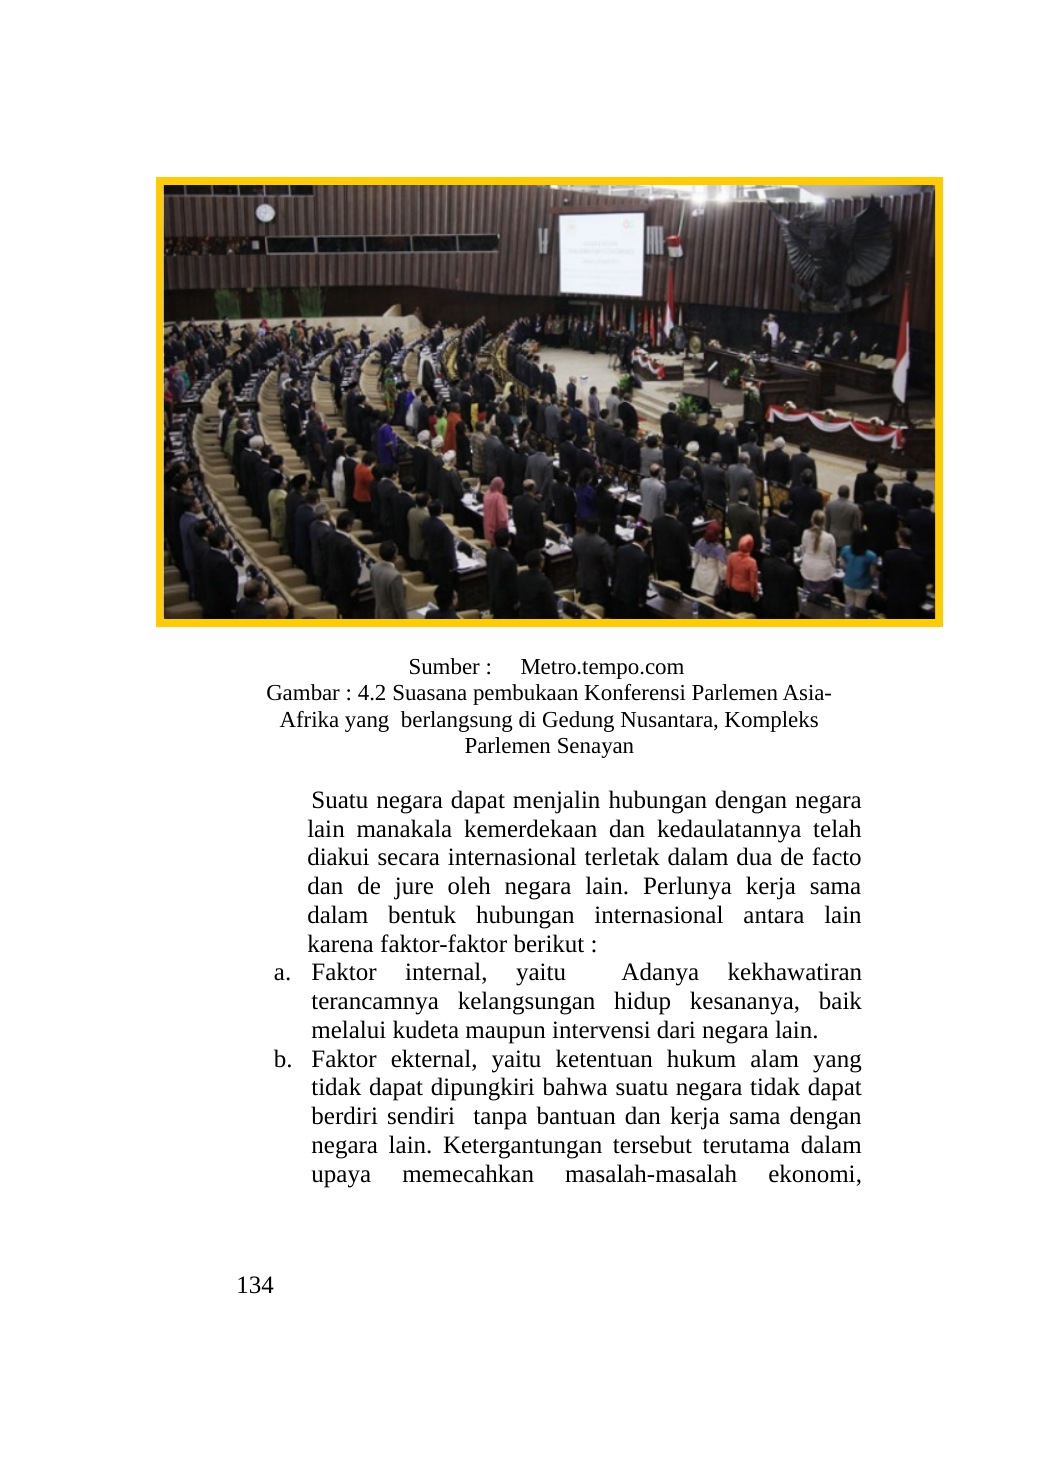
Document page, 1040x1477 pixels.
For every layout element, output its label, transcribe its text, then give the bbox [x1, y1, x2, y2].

picture [163, 185, 936, 619]
list Faktor internal, yaitu Adanya kekhawatiran terancamnya kelangsungan hidup kesananya, baik melalui kudeta maupun intervensi dari negara lain. [274, 957, 862, 1044]
text Sumber : Metro.tempo.com [236, 653, 862, 679]
list Faktor ekternal, yaitu ketentuan hukum alam yang tidak dapat dipungkiri bahwa suatu negara tidak dapat berdiri sendiri tanpa bantuan dan kerja sama dengan negara lain. Ketergantungan tersebut terutama dalam upaya memecahkan masalah-masalah ekonomi, [274, 1044, 862, 1187]
text Suatu negara dapat menjalin hubungan dengan negara lain manakala kemerdekaan dan kedaulatannya telah diakui secara internasional terletak dalam dua de facto dan de jure oleh negara lain. Perlunya kerja sama dalam bentuk hubungan internasional antara lain karena faktor-faktor berikut : [307, 785, 862, 957]
text Gambar : 4.2 Suasana pembukaan Konferensi Parlemen Asia-Afrika yang berlangsung di Gedung Nusantara, Kompleks Parlemen Senayan [236, 679, 862, 758]
